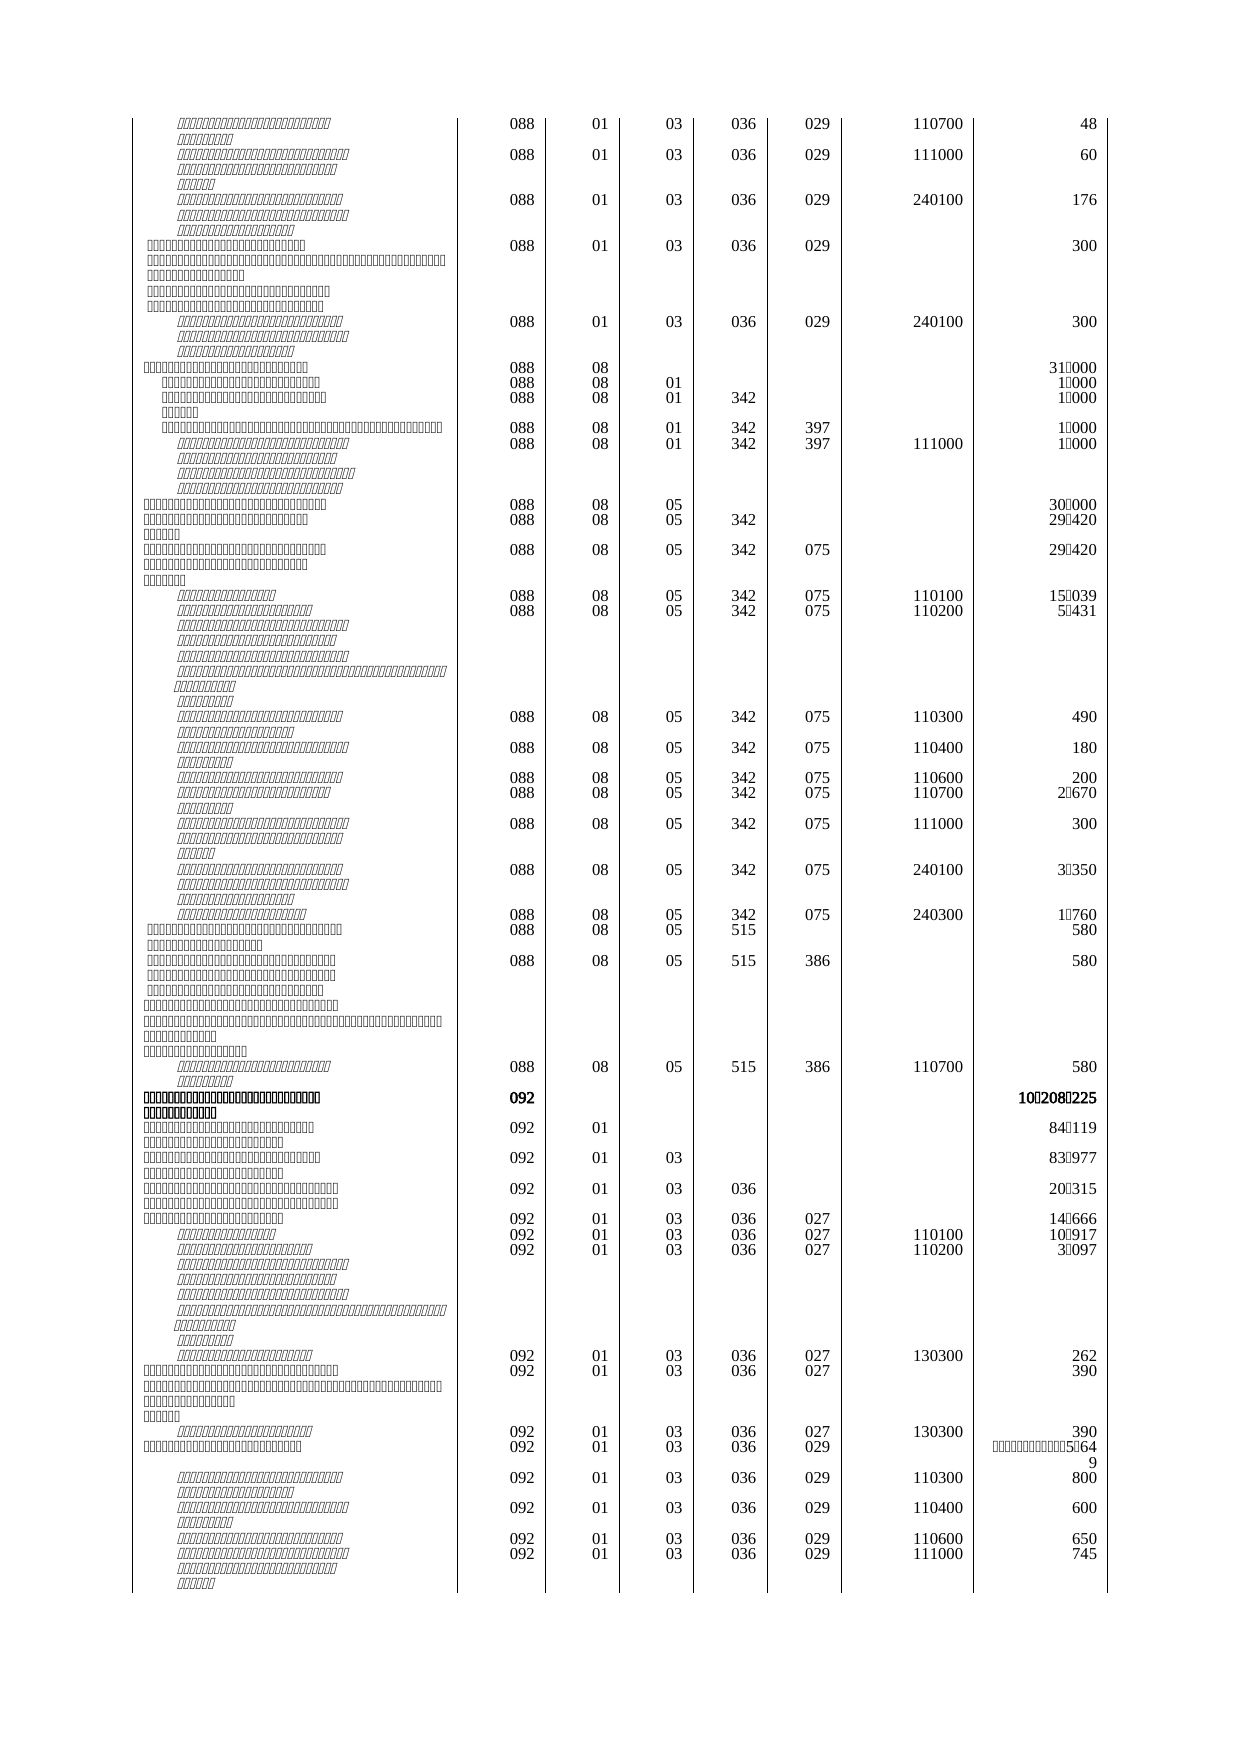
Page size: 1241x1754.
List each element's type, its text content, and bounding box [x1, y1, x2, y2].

table_cell  [546, 818, 619, 863]
table_cell  [458, 1091, 545, 1122]
table_cell     [133, 240, 457, 316]
table_cell  [694, 118, 767, 148]
table_cell [1108, 787, 1138, 818]
table_cell  [694, 863, 767, 909]
table_cell  [694, 605, 767, 711]
table_cell  [458, 316, 545, 361]
table_cell  [974, 955, 1107, 1061]
table_cell  [458, 1350, 545, 1365]
table_cell  [842, 1350, 973, 1365]
table_cell  [694, 149, 767, 194]
table_cell  [458, 1426, 545, 1441]
table_cell  [768, 1228, 841, 1243]
table_cell  [974, 787, 1107, 818]
table_cell  [546, 1122, 619, 1152]
table_cell [1108, 711, 1138, 742]
table_cell  [546, 149, 619, 194]
table_cell  [133, 361, 457, 377]
table_cell  [694, 1244, 767, 1350]
table_cell  [458, 1441, 545, 1472]
table_cell  [768, 118, 841, 148]
table_cell  [546, 711, 619, 742]
table_cell [1108, 1183, 1138, 1213]
table_cell  [546, 955, 619, 1061]
table_cell [1108, 118, 1138, 148]
table_cell [1108, 909, 1138, 924]
table_cell  [458, 1548, 545, 1593]
table_cell  [546, 863, 619, 909]
table_cell  [458, 498, 545, 513]
table_cell  [546, 194, 619, 240]
table_cell  [974, 498, 1107, 513]
table_cell [1108, 422, 1138, 437]
table_cell  [694, 772, 767, 787]
table_cell   [133, 1502, 457, 1532]
table_cell  [974, 361, 1107, 377]
table_cell  [458, 924, 545, 954]
table_cell  [133, 498, 457, 513]
table_cell       [133, 955, 457, 1061]
table_cell  [768, 240, 841, 316]
table_cell [1108, 1152, 1138, 1183]
table_cell  [620, 194, 693, 240]
table_cell  [458, 149, 545, 194]
table_cell  [620, 377, 693, 392]
table_cell [842, 498, 973, 513]
table_cell  [842, 1502, 973, 1532]
table_cell  [974, 818, 1107, 863]
table_cell [1108, 1548, 1138, 1593]
table_cell [842, 544, 973, 589]
table_cell [1108, 1365, 1138, 1426]
table_cell  [842, 194, 973, 240]
table_cell  [694, 1061, 767, 1091]
table_cell  [974, 1472, 1107, 1502]
table_cell  [974, 1183, 1107, 1213]
table_cell [1108, 772, 1138, 787]
table_cell  [546, 438, 619, 498]
table_cell  [694, 909, 767, 924]
table_cell [842, 1091, 973, 1122]
table_cell  [768, 1061, 841, 1091]
table_cell  [694, 742, 767, 772]
table_cell    [133, 316, 457, 361]
table_cell  [842, 818, 973, 863]
table_cell  [974, 863, 1107, 909]
table_cell  [620, 818, 693, 863]
table_cell  [620, 909, 693, 924]
table_cell  [694, 955, 767, 1061]
table_cell  [546, 316, 619, 361]
table_cell  [694, 924, 767, 954]
table_cell    [133, 818, 457, 863]
table_cell  [458, 1183, 545, 1213]
table_cell [1108, 1441, 1138, 1472]
table_cell [1108, 955, 1138, 1061]
table_cell  [133, 590, 457, 605]
table_cell [842, 1122, 973, 1152]
table_cell  [458, 361, 545, 377]
table_cell  [620, 1350, 693, 1365]
table_cell  [546, 1472, 619, 1502]
table_cell  [620, 590, 693, 605]
table_cell  [694, 194, 767, 240]
table_cell  [458, 1502, 545, 1532]
table_cell [694, 361, 767, 377]
table_cell  [768, 1244, 841, 1350]
table_cell  [694, 787, 767, 818]
table_cell [768, 1183, 841, 1213]
table_cell [842, 361, 973, 377]
table_cell [1108, 240, 1138, 316]
table_cell  [974, 711, 1107, 742]
table_cell  [974, 544, 1107, 589]
table_cell  [842, 1061, 973, 1091]
table_cell [842, 1365, 973, 1426]
table_cell    [133, 149, 457, 194]
table_cell  [842, 1548, 973, 1593]
table_cell [1108, 924, 1138, 954]
table_cell  [974, 1441, 1107, 1472]
table_cell [842, 924, 973, 954]
table_cell  [974, 742, 1107, 772]
table_cell  [546, 498, 619, 513]
table_cell  [694, 1441, 767, 1472]
table_cell  [620, 787, 693, 818]
table_cell [768, 924, 841, 954]
table_cell  [458, 818, 545, 863]
table_cell  [546, 1061, 619, 1091]
table_cell  [974, 1091, 1107, 1122]
table_cell  [546, 118, 619, 148]
table_cell  [546, 772, 619, 787]
table_cell  [620, 1441, 693, 1472]
table_cell  [620, 1213, 693, 1228]
table_cell   [133, 711, 457, 742]
table_cell [1108, 1502, 1138, 1532]
table_cell  [458, 772, 545, 787]
table_cell [1108, 498, 1138, 513]
table_cell  [694, 1426, 767, 1441]
table_cell   [133, 1472, 457, 1502]
table_cell  [974, 1426, 1107, 1441]
table_cell  [458, 1061, 545, 1091]
table_cell  [133, 1441, 457, 1472]
table_cell    [133, 863, 457, 909]
table_cell  [546, 605, 619, 711]
table_cell  [546, 1244, 619, 1350]
table_cell  [842, 1426, 973, 1441]
table_cell  [620, 1183, 693, 1213]
table_cell  [546, 924, 619, 954]
table_cell  [974, 194, 1107, 240]
table_cell [694, 498, 767, 513]
table_cell [1108, 1061, 1138, 1091]
table_cell  [842, 711, 973, 742]
table_cell  [768, 1548, 841, 1593]
table_cell  [620, 1061, 693, 1091]
table_cell  [768, 1426, 841, 1441]
table_cell [768, 1152, 841, 1183]
table_cell  [768, 787, 841, 818]
table_cell  [842, 1244, 973, 1350]
table_cell  [458, 438, 545, 498]
table_cell  [546, 544, 619, 589]
table_cell  [842, 118, 973, 148]
table_cell  [133, 422, 457, 437]
table_cell [1108, 818, 1138, 863]
table_cell  [768, 711, 841, 742]
table_cell [1108, 590, 1138, 605]
table_cell  [974, 1061, 1107, 1091]
table_cell  [768, 194, 841, 240]
table_cell [1108, 544, 1138, 589]
table_cell  [620, 498, 693, 513]
table_cell  [768, 422, 841, 437]
table_cell  [546, 590, 619, 605]
table_cell  [546, 1426, 619, 1441]
table_cell  [133, 909, 457, 924]
table_cell  [620, 1472, 693, 1502]
table_cell [1108, 1472, 1138, 1502]
table_cell  [620, 1152, 693, 1183]
table_cell [842, 392, 973, 422]
table_cell [842, 422, 973, 437]
table_cell  [458, 909, 545, 924]
table_cell  [974, 118, 1107, 148]
table_cell  [620, 1426, 693, 1441]
table_cell  [458, 514, 545, 544]
table_cell   [133, 514, 457, 544]
table_cell    [133, 194, 457, 240]
table_cell       [133, 605, 457, 711]
table_cell [694, 1091, 767, 1122]
table_cell  [458, 1244, 545, 1350]
table_cell  [546, 422, 619, 437]
table_cell  [620, 924, 693, 954]
table_cell  [768, 1350, 841, 1365]
table_cell  [974, 605, 1107, 711]
table_cell [768, 1091, 841, 1122]
table_cell  [842, 316, 973, 361]
table_cell [1108, 1091, 1138, 1122]
table_cell  [694, 1533, 767, 1548]
table_cell [1108, 605, 1138, 711]
table_cell   [133, 118, 457, 148]
table_cell  [458, 377, 545, 392]
table_cell  [620, 1365, 693, 1426]
table_cell  [974, 422, 1107, 437]
table_cell  [620, 1228, 693, 1243]
table_cell  [974, 514, 1107, 544]
table_cell  [546, 1502, 619, 1532]
table_cell  [694, 438, 767, 498]
table_cell  [842, 1472, 973, 1502]
table_cell  [974, 149, 1107, 194]
table_cell  [133, 1213, 457, 1228]
table_cell  [694, 1548, 767, 1593]
table_cell [842, 514, 973, 544]
table_cell  [974, 438, 1107, 498]
table_cell [1108, 377, 1138, 392]
table_cell  [768, 742, 841, 772]
table_cell  [694, 544, 767, 589]
table_cell [768, 392, 841, 422]
table_cell  [974, 1244, 1107, 1350]
table_cell [1108, 1426, 1138, 1441]
table_cell  [458, 544, 545, 589]
table_cell  [694, 590, 767, 605]
table_cell  [133, 377, 457, 392]
table_cell  [768, 316, 841, 361]
table_cell   [133, 1183, 457, 1213]
table_cell [1108, 1533, 1138, 1548]
table_cell [768, 1122, 841, 1152]
table_cell [1108, 1244, 1138, 1350]
table_cell  [768, 438, 841, 498]
table_cell  [974, 1365, 1107, 1426]
table_cell  [842, 605, 973, 711]
table_cell  [546, 1228, 619, 1243]
table_cell  [620, 149, 693, 194]
table_cell  [768, 1502, 841, 1532]
table_cell  [974, 1213, 1107, 1228]
table_cell  [694, 1502, 767, 1532]
table_cell [1108, 1122, 1138, 1152]
table_cell  [974, 909, 1107, 924]
table_cell [1108, 361, 1138, 377]
table_cell  [768, 605, 841, 711]
table_cell  [768, 1441, 841, 1472]
table_cell [620, 1122, 693, 1152]
table_cell [1108, 742, 1138, 772]
table_cell  [694, 392, 767, 422]
table_cell  [842, 863, 973, 909]
table_cell  [768, 818, 841, 863]
table_cell  [620, 711, 693, 742]
table_cell [546, 1091, 619, 1122]
table_cell  [133, 1350, 457, 1365]
table_cell  [974, 772, 1107, 787]
table_cell  [546, 240, 619, 316]
table_cell   [133, 787, 457, 818]
table_cell  [974, 1502, 1107, 1532]
table_cell [620, 1091, 693, 1122]
table_cell  [694, 1213, 767, 1228]
table_cell  [694, 316, 767, 361]
table_cell  [974, 590, 1107, 605]
table_cell  [768, 1472, 841, 1502]
table_cell  [458, 1152, 545, 1183]
table_cell  [768, 909, 841, 924]
table_cell  [620, 544, 693, 589]
table_cell  [546, 377, 619, 392]
table_cell [1108, 863, 1138, 909]
table_cell  [974, 1122, 1107, 1152]
table_cell  [458, 1228, 545, 1243]
table_cell    [133, 1548, 457, 1593]
table_cell  [133, 1533, 457, 1548]
table_cell  [694, 422, 767, 437]
table_cell  [694, 240, 767, 316]
table_cell  [842, 772, 973, 787]
table_cell  [546, 1152, 619, 1183]
table_cell  [768, 590, 841, 605]
table_cell [768, 514, 841, 544]
table_cell  [974, 316, 1107, 361]
table_cell   [133, 1152, 457, 1183]
table_cell    [133, 1365, 457, 1426]
table_cell  [458, 1122, 545, 1152]
table_cell  [768, 863, 841, 909]
table_cell  [694, 1350, 767, 1365]
table_cell  [974, 1152, 1107, 1183]
table_cell  [546, 514, 619, 544]
table_cell  [458, 863, 545, 909]
table_cell  [842, 787, 973, 818]
table_cell [1108, 149, 1138, 194]
table_cell     [133, 438, 457, 498]
table_cell  [768, 772, 841, 787]
table_cell [842, 1441, 973, 1472]
table_cell [842, 240, 973, 316]
table_cell  [842, 590, 973, 605]
table_cell   [133, 1122, 457, 1152]
table_cell  [620, 118, 693, 148]
table_cell [1108, 514, 1138, 544]
table_cell  [620, 955, 693, 1061]
table_cell  [620, 316, 693, 361]
table_cell  [458, 1533, 545, 1548]
table_cell  [694, 711, 767, 742]
table_cell  [546, 1350, 619, 1365]
table_cell  [620, 1502, 693, 1532]
table_cell [842, 1213, 973, 1228]
table_cell  [620, 240, 693, 316]
table_cell  [458, 742, 545, 772]
table_cell   [133, 742, 457, 772]
table_cell  [768, 1213, 841, 1228]
table_cell  [694, 1472, 767, 1502]
table_cell [842, 955, 973, 1061]
table_cell [1108, 316, 1138, 361]
table_cell [694, 1122, 767, 1152]
table_cell  [620, 1533, 693, 1548]
table_cell  [620, 422, 693, 437]
table_cell  [974, 1533, 1107, 1548]
table_cell       [133, 1244, 457, 1350]
table_cell  [694, 1228, 767, 1243]
table_cell  [768, 1533, 841, 1548]
table_cell  [974, 1350, 1107, 1365]
table_cell  [458, 605, 545, 711]
table_cell  [842, 742, 973, 772]
table_cell [842, 1183, 973, 1213]
table_cell  [694, 818, 767, 863]
table_cell  [620, 742, 693, 772]
table_cell   [133, 1061, 457, 1091]
table_cell  [546, 909, 619, 924]
table_cell [1108, 1350, 1138, 1365]
table_cell  [546, 392, 619, 422]
table_cell  [546, 1183, 619, 1213]
table_cell  [546, 1213, 619, 1228]
table_cell [768, 377, 841, 392]
table_cell  [133, 772, 457, 787]
table_cell  [620, 863, 693, 909]
table_cell  [842, 438, 973, 498]
table_cell [768, 361, 841, 377]
table_cell  [620, 605, 693, 711]
table_cell  [620, 438, 693, 498]
table_cell  [842, 149, 973, 194]
table_cell  [458, 955, 545, 1061]
table_cell  [546, 1533, 619, 1548]
table_cell  [620, 1244, 693, 1350]
table_cell  [620, 392, 693, 422]
table_cell  [842, 1228, 973, 1243]
table_cell [1108, 1213, 1138, 1228]
table_cell  [620, 1548, 693, 1593]
table_cell  [974, 392, 1107, 422]
table_cell  [974, 377, 1107, 392]
table_cell  [458, 422, 545, 437]
table_cell [1108, 1228, 1138, 1243]
table_cell  [694, 514, 767, 544]
table_cell  [458, 118, 545, 148]
table_cell  [974, 1228, 1107, 1243]
table_cell  [458, 240, 545, 316]
table_cell  [546, 361, 619, 377]
table_cell  [974, 240, 1107, 316]
table_cell  [974, 924, 1107, 954]
table_cell  [458, 590, 545, 605]
table_cell  [842, 1533, 973, 1548]
table_cell  [546, 1365, 619, 1426]
table_cell  [458, 787, 545, 818]
table_cell [1108, 194, 1138, 240]
table_cell  [133, 1228, 457, 1243]
table_cell [694, 377, 767, 392]
table_cell [1108, 392, 1138, 422]
table_cell  [842, 909, 973, 924]
table_cell  [768, 1365, 841, 1426]
table_cell   [133, 1091, 457, 1122]
table_cell [694, 1152, 767, 1183]
table_cell [842, 377, 973, 392]
table_cell  [546, 1548, 619, 1593]
table_cell  [458, 1472, 545, 1502]
table_cell   [133, 392, 457, 422]
table_cell  [546, 787, 619, 818]
table_cell  [458, 711, 545, 742]
table_cell  [546, 742, 619, 772]
table_cell  [133, 1426, 457, 1441]
table_cell [620, 361, 693, 377]
table_cell [1108, 438, 1138, 498]
table_cell  [546, 1441, 619, 1472]
table_cell  [974, 1548, 1107, 1593]
table_cell  [694, 1365, 767, 1426]
table_cell  [768, 544, 841, 589]
table_cell   [133, 924, 457, 954]
table_cell    [133, 544, 457, 589]
table_cell  [458, 1213, 545, 1228]
table_cell  [768, 149, 841, 194]
table_cell  [458, 392, 545, 422]
table_cell [842, 1152, 973, 1183]
table_cell  [458, 194, 545, 240]
table_cell  [620, 514, 693, 544]
table_cell [768, 498, 841, 513]
table_cell  [458, 1365, 545, 1426]
table_cell  [620, 772, 693, 787]
table_cell  [768, 955, 841, 1061]
table_cell  [694, 1183, 767, 1213]
